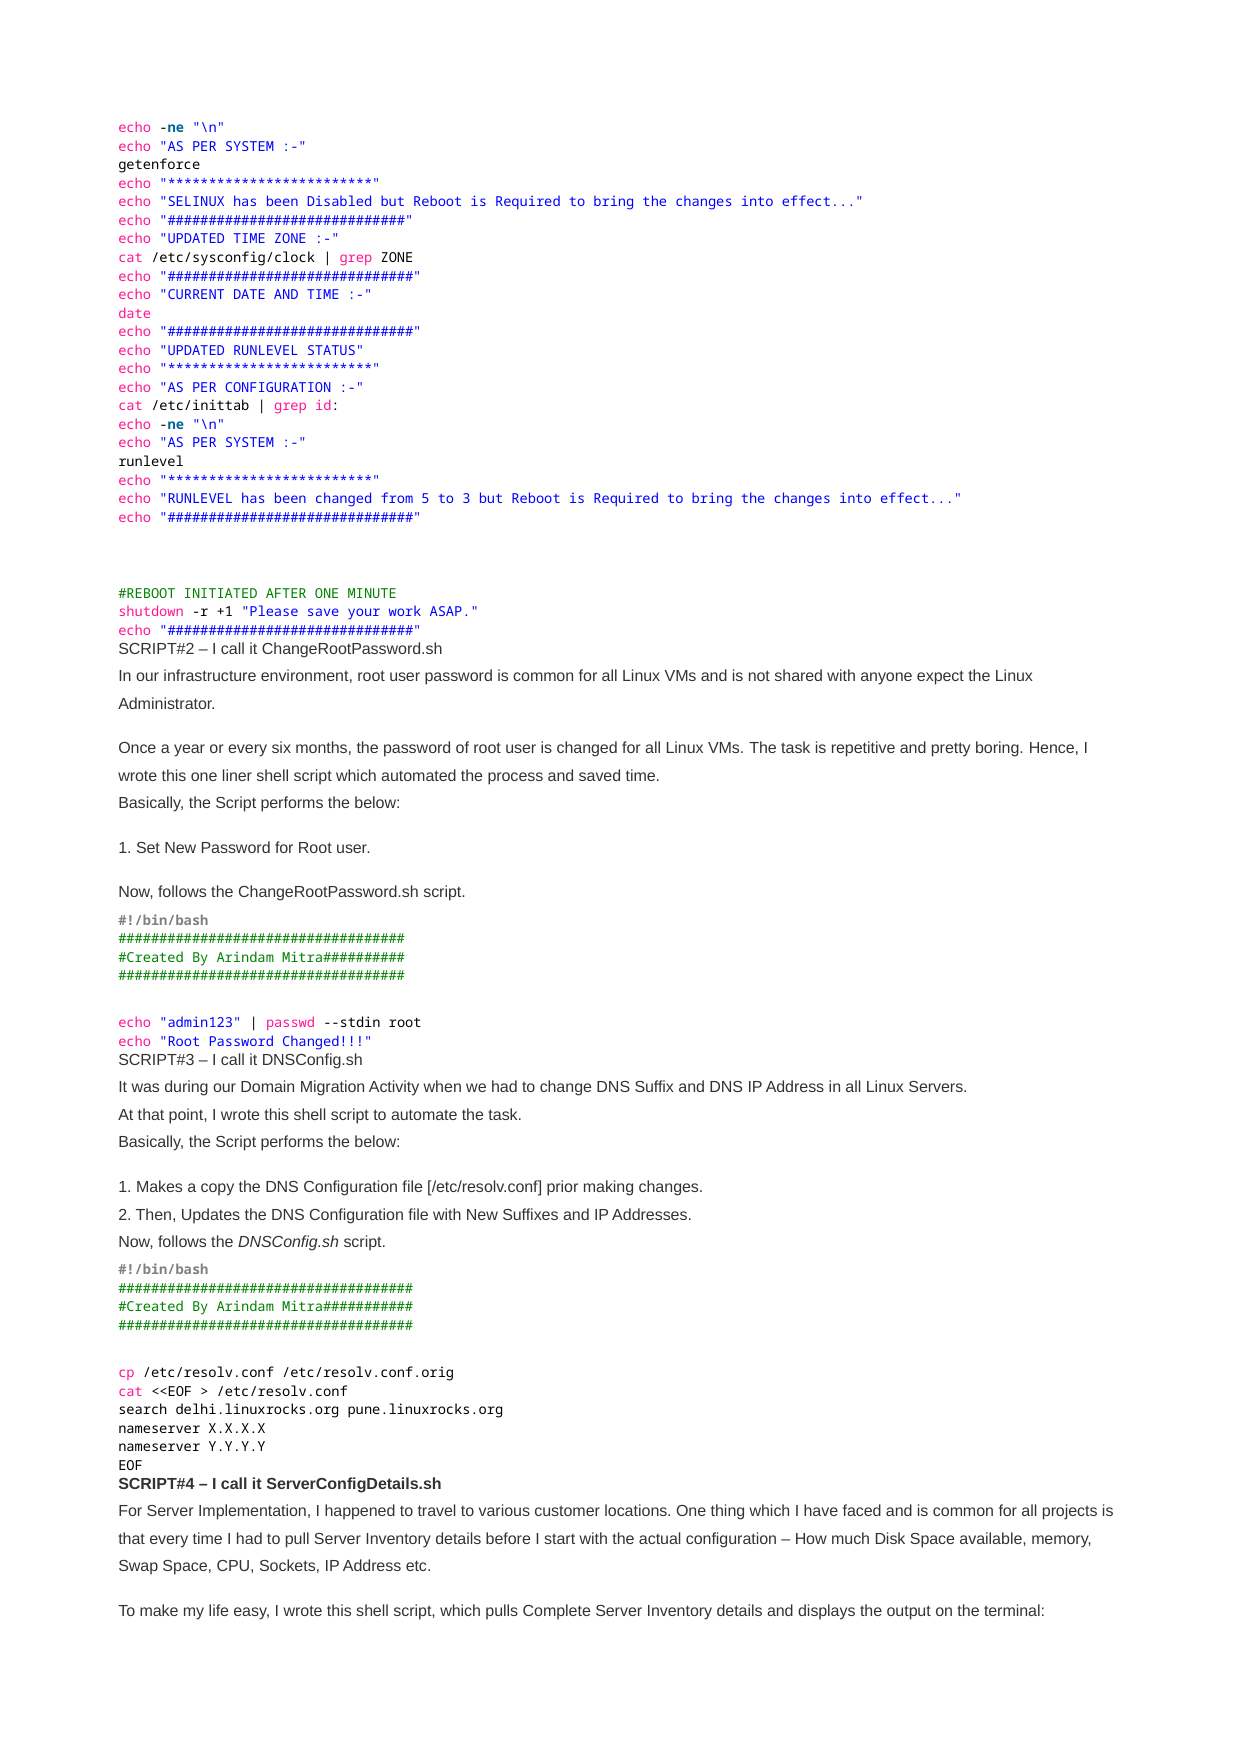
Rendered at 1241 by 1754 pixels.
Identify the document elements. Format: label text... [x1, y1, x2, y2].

text Now, follows the ChangeRootPassword.sh script. [118, 883, 1122, 901]
text SCRIPT#3 – I call it DNSConfig.sh [118, 1050, 1122, 1069]
text For Server Implementation, I happened to travel to various customer locations. One thing which I have faced and is common for all projects is that every time I had to pull Server Inventory details before I start with the actual configuration – How much Disk Space available, memory, Swap Space, CPU, Sockets, IP Address etc. [118, 1502, 1122, 1575]
table_header echo -ne "\n" echo "AS PER SYSTEM :-" getenforce echo "*************************" echo "SELINUX has been Disabled but Reboot is Required to bring the changes into effect..." echo "#############################" echo "UPDATED TIME ZONE :-" cat /etc/sysconfig/clock | grep ZONE echo "##############################" echo "CURRENT DATE AND TIME :-" date echo "##############################" echo "UPDATED RUNLEVEL STATUS" echo "*************************" echo "AS PER CONFIGURATION :-" cat /etc/inittab | grep id: echo -ne "\n" echo "AS PER SYSTEM :-" runlevel echo "*************************" echo "RUNLEVEL has been changed from 5 to 3 but Reboot is Required to bring the changes into effect..." echo "##############################" #REBOOT INITIATED AFTER ONE MINUTE shutdown -r +1 "Please save your work ASAP." echo "##############################" [118, 118, 1228, 639]
text 1. Makes a copy the DNS Configuration file [/etc/resolv.conf] prior making changes. 2. Then, Updates the DNS Configuration file with New Suffixes and IP Addresses. [118, 1177, 1122, 1223]
text SCRIPT#4 – I call it ServerConfigDetails.sh [118, 1474, 1122, 1492]
text 1. Set New Password for Root user. [118, 838, 1122, 857]
text In our infrastructure environment, root user password is common for all Linux VMs and is not shared with anyone expect the Linux Administrator. [118, 667, 1122, 712]
text SCRIPT#2 – I call it ChangeRootPassword.sh [118, 639, 1122, 657]
text Once a year or every six months, the password of root user is changed for all Linux VMs. The task is repetitive and pretty boring. Hence, I wrote this one liner shell script which automated the process and saved time. [118, 739, 1122, 784]
table_header #!/bin/bash #################################### #Created By Arindam Mitra########### #################################### cp /etc/resolv.conf /etc/resolv.conf.orig cat <<EOF > /etc/resolv.conf search delhi.linuxrocks.org pune.linuxrocks.org nameserver X.X.X.X nameserver Y.Y.Y.Y EOF [118, 1260, 1228, 1474]
table_header #!/bin/bash ################################### #Created By Arindam Mitra########## ################################### echo "admin123" | passwd --stdin root echo "Root Password Changed!!!" [118, 910, 1228, 1050]
text It was during our Domain Migration Activity when we had to change DNS Suffix and DNS IP Address in all Linux Servers. At that point, I wrote this shell script to automate the task. [118, 1078, 1122, 1124]
text Basically, the Script performs the below: [118, 1133, 1122, 1151]
text Now, follows the DNSConfig.sh script. [118, 1232, 1122, 1251]
text To make my life easy, I wrote this shell script, which pulls Complete Server Inventory details and displays the output on the terminal: [118, 1601, 1122, 1619]
text Basically, the Script performs the below: [118, 794, 1122, 812]
